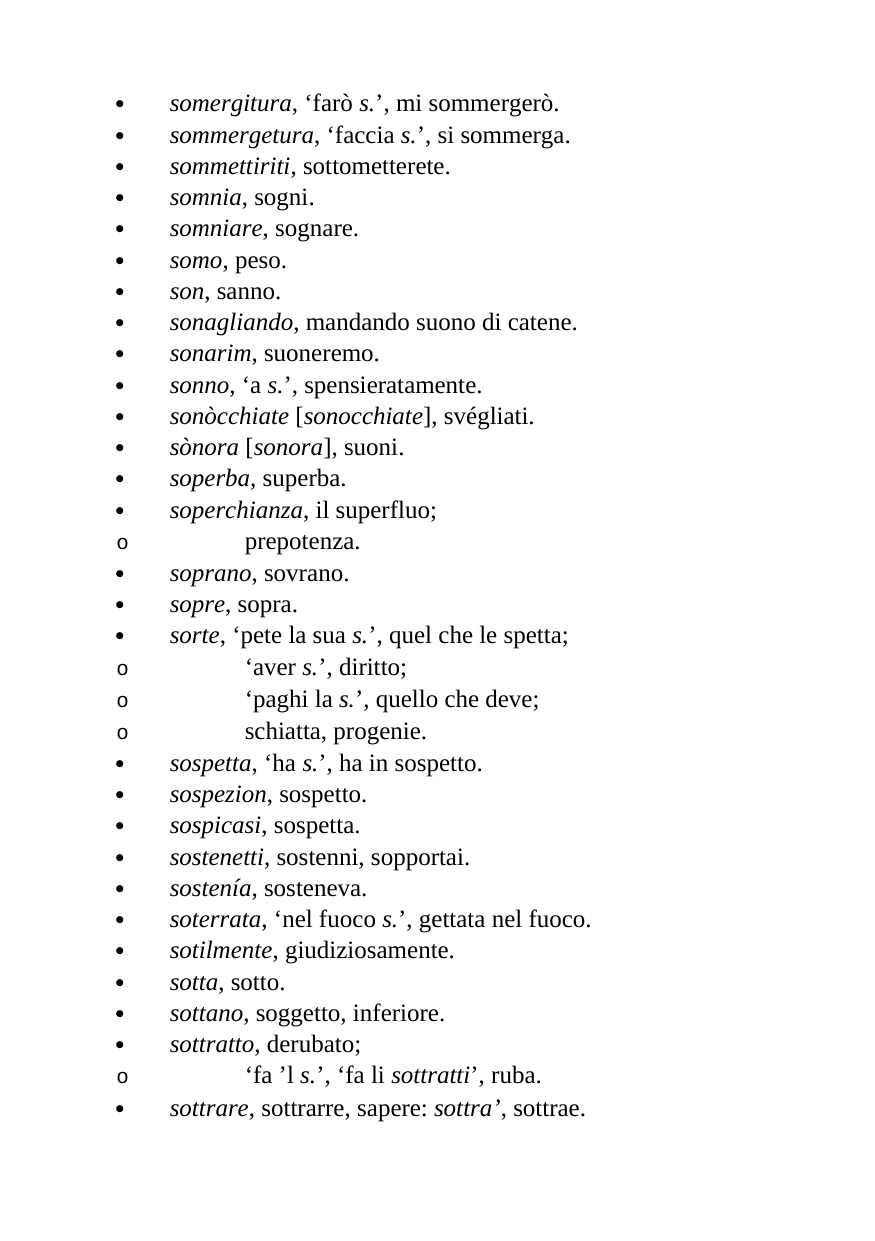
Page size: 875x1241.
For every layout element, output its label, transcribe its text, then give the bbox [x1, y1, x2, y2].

list soterrata, ‘nel fuoco s.’, gettata nel fuoco. [116, 904, 721, 933]
list ‘paghi la s.’, quello che deve; [116, 684, 721, 713]
list sostenía, sosteneva. [116, 873, 721, 902]
list ‘fa ’l s.’, ‘fa li sottratti’, ruba. [116, 1061, 721, 1090]
list son, sanno. [116, 276, 721, 305]
list prepotenza. [116, 526, 721, 556]
list soprano, sovrano. [116, 558, 721, 587]
list schiatta, progenie. [116, 716, 721, 746]
list sospicasi, sospetta. [116, 811, 721, 839]
list sommettiriti, sottometterete. [116, 151, 721, 180]
list sonarim, suoneremo. [116, 338, 721, 367]
list sonagliando, mandando suono di catene. [116, 307, 721, 336]
list sospezion, sospetto. [116, 779, 721, 808]
list sostenetti, sostenni, sopportai. [116, 842, 721, 871]
list sottrare, sottrarre, sapere: sottra’, sottrae. [116, 1093, 721, 1121]
list somnia, sogni. [116, 182, 721, 211]
list sopre, sopra. [116, 589, 721, 618]
list sospetta, ‘ha s.’, ha in sospetto. [116, 748, 721, 777]
list sotta, sotto. [116, 967, 721, 996]
list somergitura, ‘farò s.’, mi sommergerò. [116, 88, 721, 117]
list soperchianza, il superfluo; [116, 495, 721, 523]
list somniare, sognare. [116, 213, 721, 242]
list sònora [sonora], suoni. [116, 432, 721, 461]
list sottratto, derubato; [116, 1029, 721, 1058]
list somo, peso. [116, 245, 721, 273]
list sonòcchiate [sonocchiate], svégliati. [116, 401, 721, 430]
list ‘aver s.’, diritto; [116, 652, 721, 681]
list sottano, soggetto, inferiore. [116, 998, 721, 1027]
list sotilmente, giudiziosamente. [116, 936, 721, 964]
list sorte, ‘pete la sua s.’, quel che le spetta; [116, 621, 721, 649]
list soperba, superba. [116, 463, 721, 492]
list sommergetura, ‘faccia s.’, si sommerga. [116, 120, 721, 148]
list sonno, ‘a s.’, spensieratamente. [116, 370, 721, 398]
